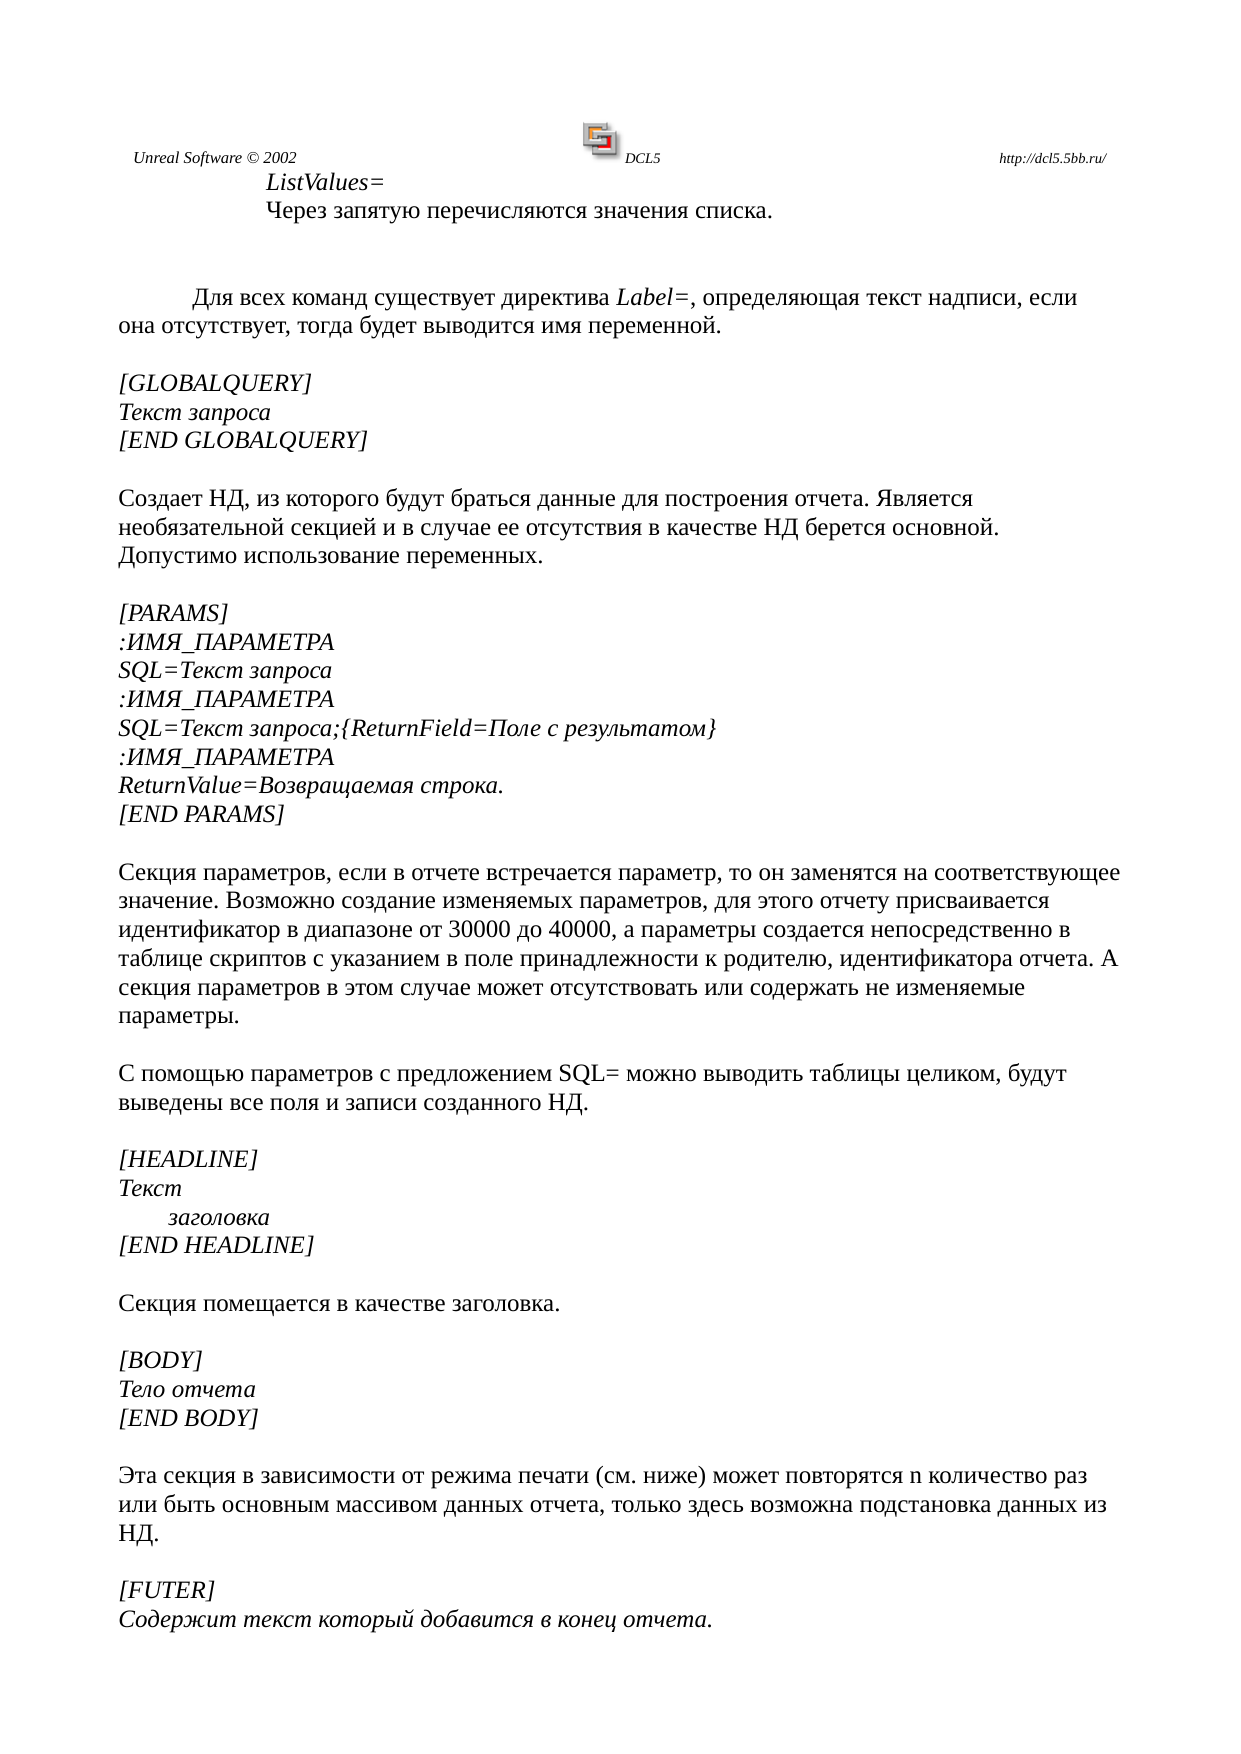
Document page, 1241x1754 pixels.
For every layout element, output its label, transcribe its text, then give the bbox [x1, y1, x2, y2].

text [END HEADLINE] [118, 1230, 1122, 1259]
text Создает НД, из которого будут браться данные для построения отчета. Является необязательной секцией и в случае ее отсутствия в качестве НД берется основной. [118, 483, 1122, 540]
text [BODY] [118, 1345, 1122, 1374]
text Текст запроса [118, 397, 1122, 425]
text [END BODY] [118, 1403, 1122, 1432]
text :ИМЯ_ПАРАМЕТРА [118, 627, 1122, 655]
text Для всех команд существует директива Label=, определяющая текст надписи, если [118, 282, 1122, 310]
text Через запятую перечисляются значения списка. [118, 195, 1122, 224]
text [GLOBALQUERY] [118, 368, 1122, 397]
text [END GLOBALQUERY] [118, 425, 1122, 454]
text :ИМЯ_ПАРАМЕТРА [118, 684, 1122, 713]
text Эта секция в зависимости от режима печати (см. ниже) может повторятся n количество раз или быть основным массивом данных отчета, только здесь возможна подстановка данных из НД. [118, 1460, 1122, 1547]
text Допустимо использование переменных. [118, 540, 1122, 569]
text Секция параметров, если в отчете встречается параметр, то он заменятся на соответствующее значение. Возможно создание изменяемых параметров, для этого отчету присваивается идентификатор в диапазоне от 30000 до 40000, а параметры создается непосредственно в таблице скриптов с указанием в поле принадлежности к родителю, идентификатора отчета. А секция параметров в этом случае может отсутствовать или содержать не изменяемые параметры. [118, 857, 1122, 1029]
text :ИМЯ_ПАРАМЕТРА [118, 742, 1122, 770]
text Секция помещается в качестве заголовка. [118, 1288, 1122, 1317]
text ListValues= [118, 167, 1122, 195]
text Содержит текст который добавится в конец отчета. [118, 1604, 1122, 1633]
text SQL=Текст запроса;{ReturnField=Поле с результатом} [118, 713, 1122, 742]
text ReturnValue=Возвращаемая строка. [118, 770, 1122, 799]
text С помощью параметров с предложением SQL= можно выводить таблицы целиком, будут выведены все поля и записи созданного НД. [118, 1058, 1122, 1115]
text Текст [118, 1173, 1122, 1202]
text [FUTER] [118, 1575, 1122, 1604]
picture [579, 118, 625, 164]
text заголовка [118, 1202, 1122, 1230]
text [PARAMS] [118, 598, 1122, 627]
text [HEADLINE] [118, 1144, 1122, 1173]
text Тело отчета [118, 1374, 1122, 1403]
text она отсутствует, тогда будет выводится имя переменной. [118, 310, 1122, 339]
text [END PARAMS] [118, 799, 1122, 828]
text SQL=Текст запроса [118, 655, 1122, 684]
